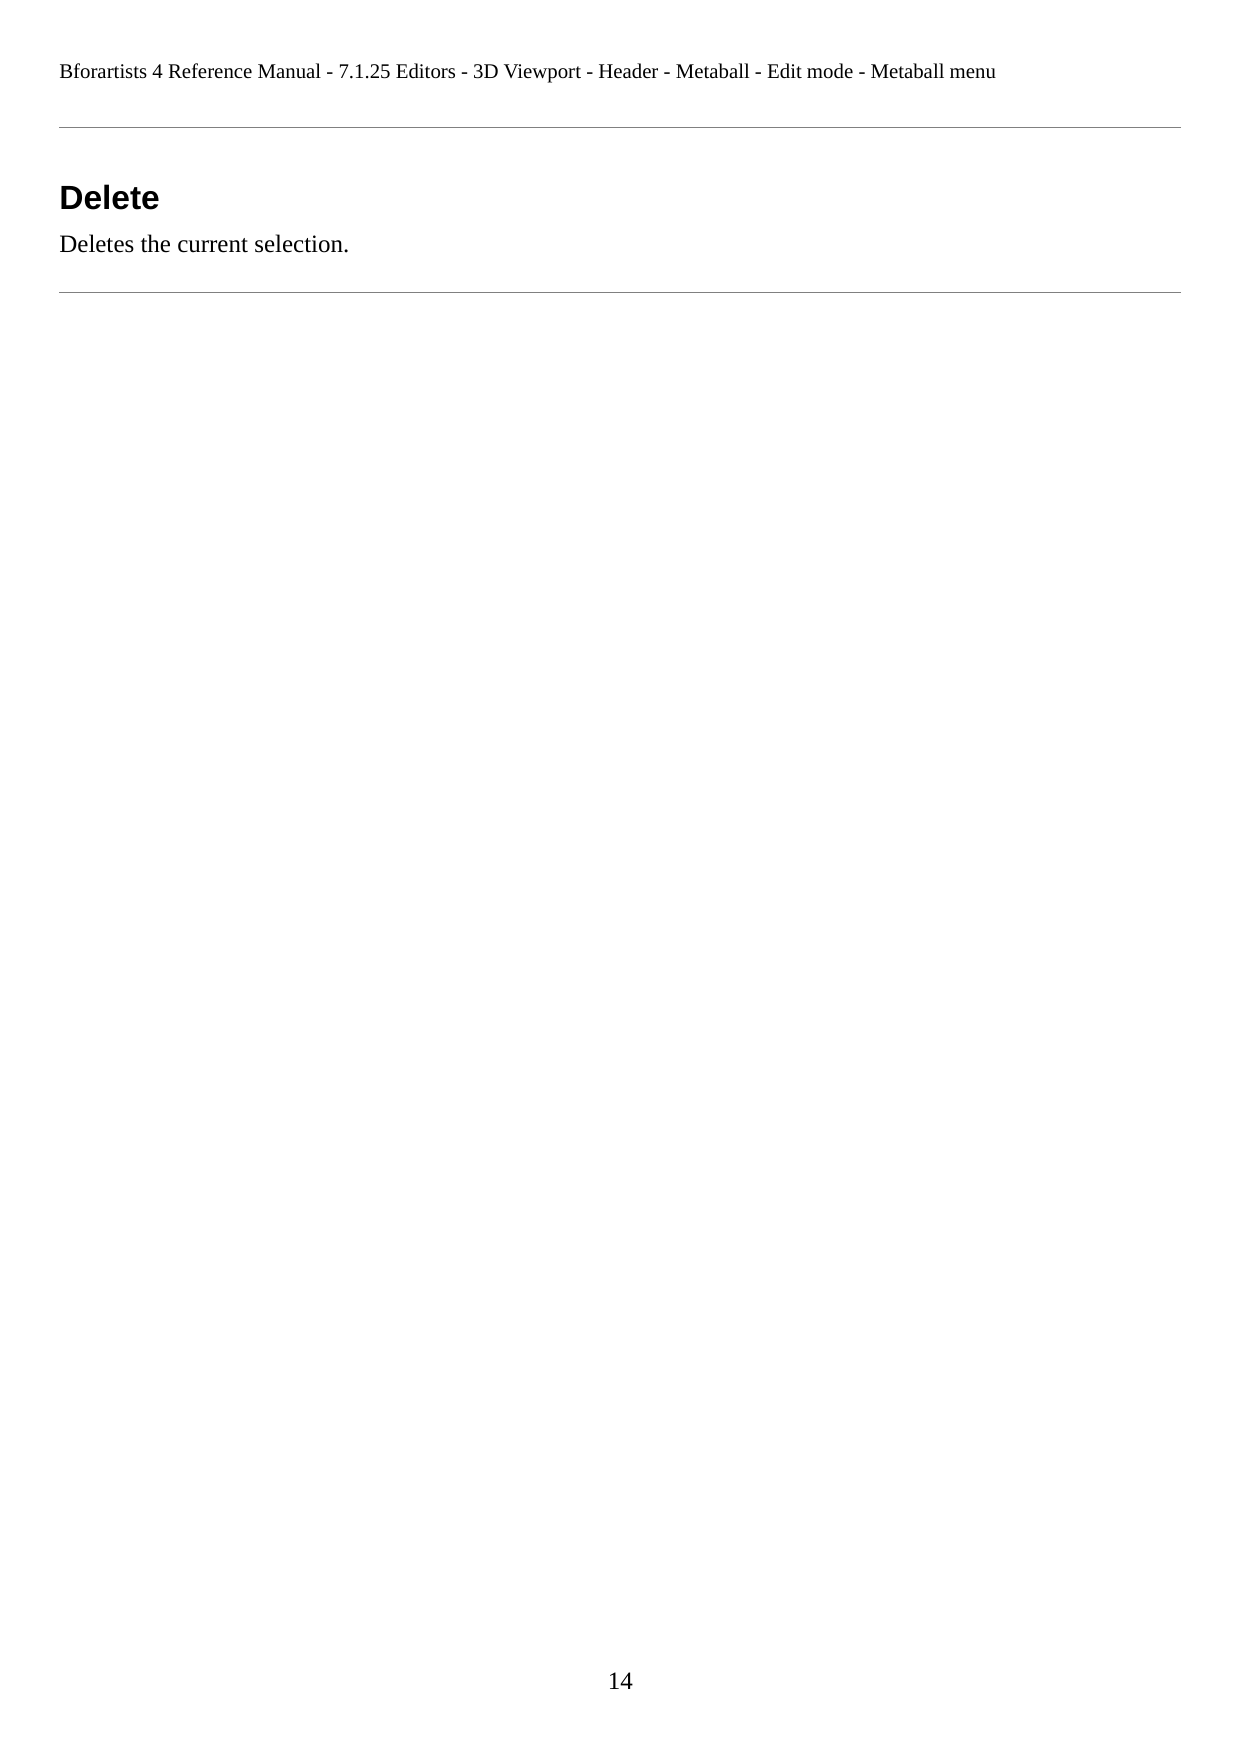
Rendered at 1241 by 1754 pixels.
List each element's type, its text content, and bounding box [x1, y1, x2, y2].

subtitle Delete [59, 178, 1181, 216]
text Deletes the current selection. [59, 229, 1181, 257]
